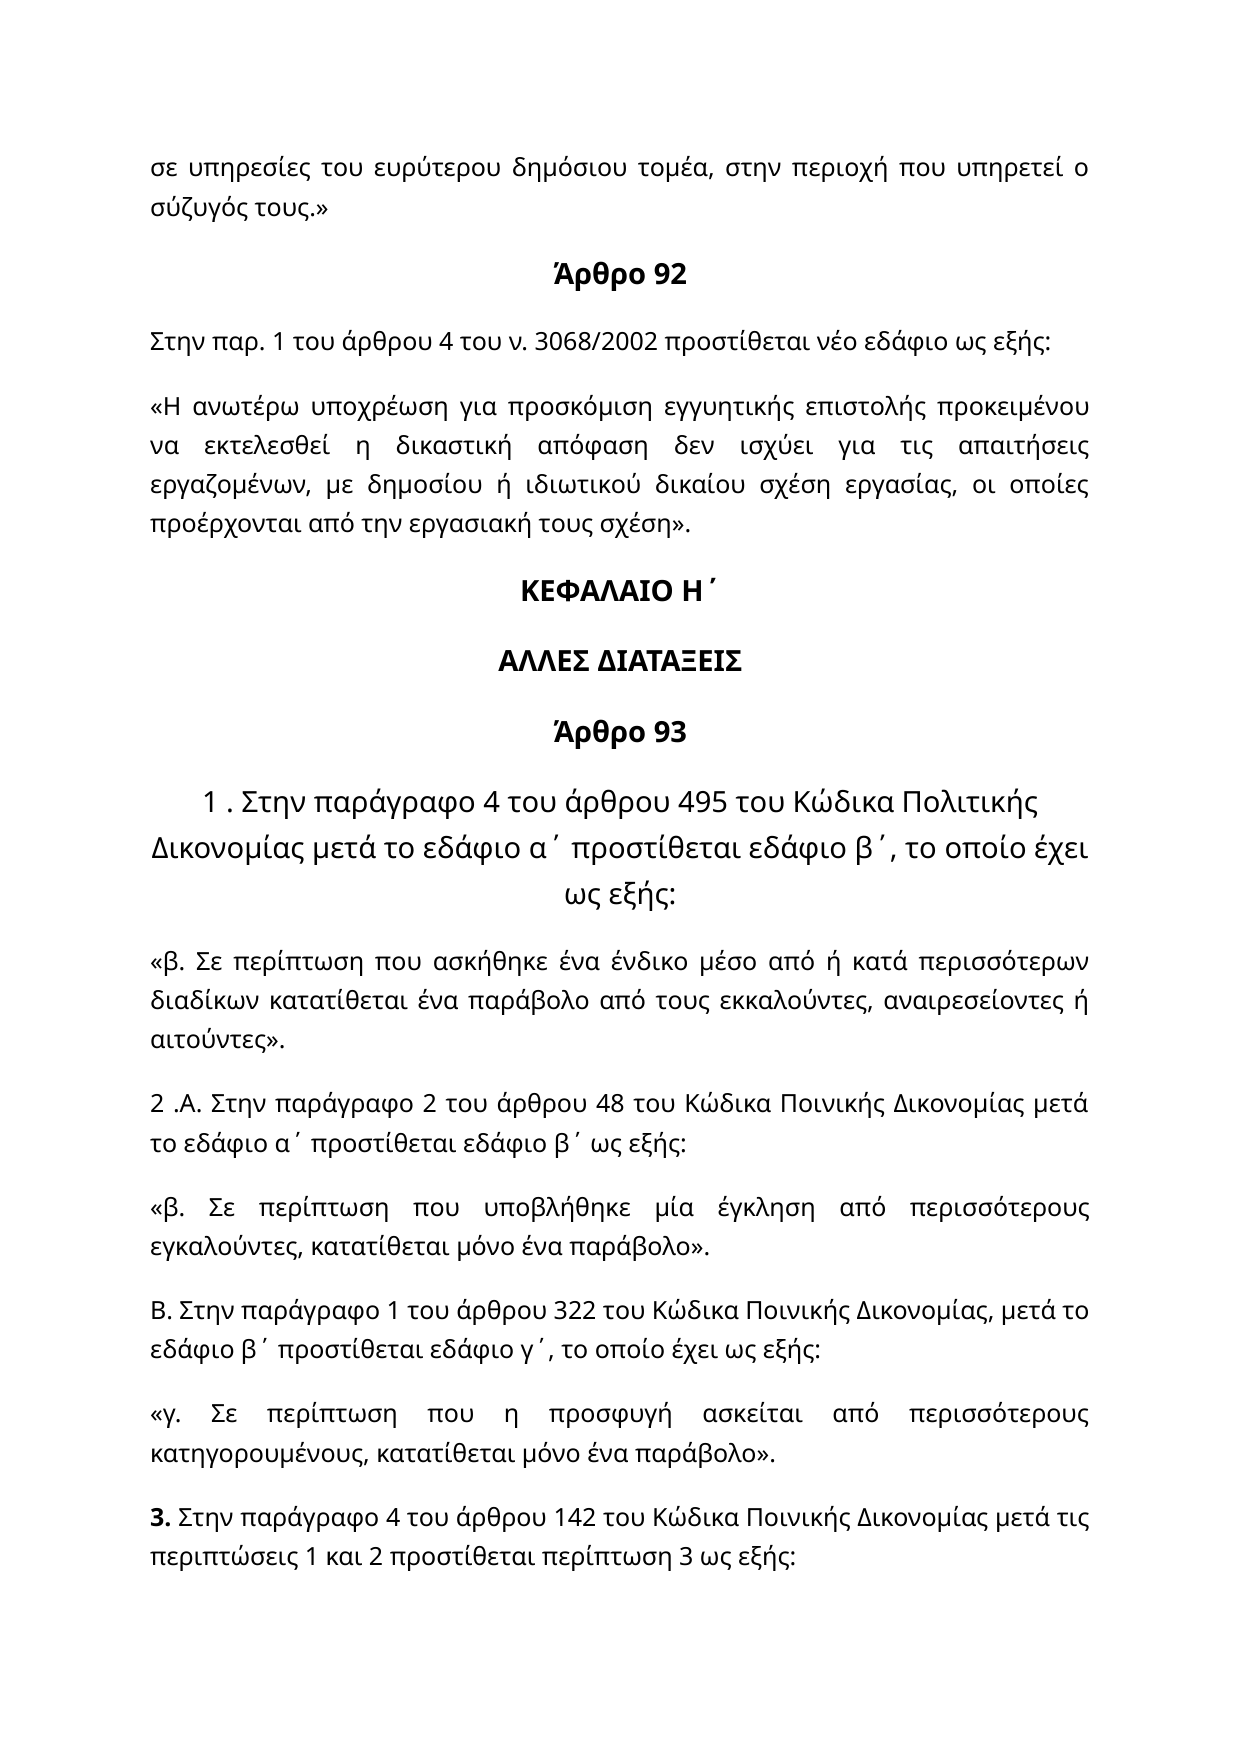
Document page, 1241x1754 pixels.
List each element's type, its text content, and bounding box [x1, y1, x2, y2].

text Β. Στην παράγραφο 1 του άρθρου 322 του Κώδικα Ποινικής Δικονομίας, μετά το εδάφιο β΄ προστίθεται εδάφιο γ΄, το οποίο έχει ως εξής: [150, 1293, 1090, 1366]
text «β. Σε περίπτωση που υποβλήθηκε μία έγκληση από περισσότερους εγκαλούντες, κατατίθεται μόνο ένα παράβολο». [150, 1189, 1090, 1263]
text 2 .Α. Στην παράγραφο 2 του άρθρου 48 του Κώδικα Ποινικής Δικονομίας μετά το εδάφιο α΄ προστίθεται εδάφιο β΄ ως εξής: [150, 1086, 1090, 1159]
text 3. Στην παράγραφο 4 του άρθρου 142 του Κώδικα Ποινικής Δικονομίας μετά τις περιπτώσεις 1 και 2 προστίθεται περίπτωση 3 ως εξής: [150, 1499, 1090, 1573]
text σε υπηρεσίες του ευρύτερου δημόσιου τομέα, στην περιοχή που υπηρετεί ο σύζυγός τους.» [150, 150, 1090, 223]
text «γ. Σε περίπτωση που η προσφυγή ασκείται από περισσότερους κατηγορουμένους, κατατίθεται μόνο ένα παράβολο». [150, 1396, 1090, 1469]
subtitle Άρθρο 93 [150, 711, 1090, 751]
subtitle Άρθρο 92 [150, 253, 1090, 293]
subtitle ΑΛΛΕΣ ΔΙΑΤΑΞΕΙΣ [150, 640, 1090, 680]
text «β. Σε περίπτωση που ασκήθηκε ένα ένδικο μέσο από ή κατά περισσότερων διαδίκων κατατίθεται ένα παράβολο από τους εκκαλούντες, αναιρεσείοντες ή αιτούντες». [150, 943, 1090, 1056]
text Στην παρ. 1 του άρθρου 4 του ν. 3068/2002 προστίθεται νέο εδάφιο ως εξής: [150, 324, 1090, 358]
subtitle 1 . Στην παράγραφο 4 του άρθρου 495 του Κώδικα Πολιτικής Δικονομίας μετά το εδάφιο α΄ προστίθεται εδάφιο β΄, το οποίο έχει ως εξής: [150, 782, 1090, 913]
subtitle ΚΕΦΑΛΑΙΟ Η΄ [150, 570, 1090, 609]
text «Η ανωτέρω υποχρέωση για προσκόμιση εγγυητικής επιστολής προκειμένου να εκτελεσθεί η δικαστική απόφαση δεν ισχύει για τις απαιτήσεις εργαζομένων, με δημοσίου ή ιδιωτικού δικαίου σχέση εργασίας, οι οποίες προέρχονται από την εργασιακή τους σχέση». [150, 388, 1090, 540]
